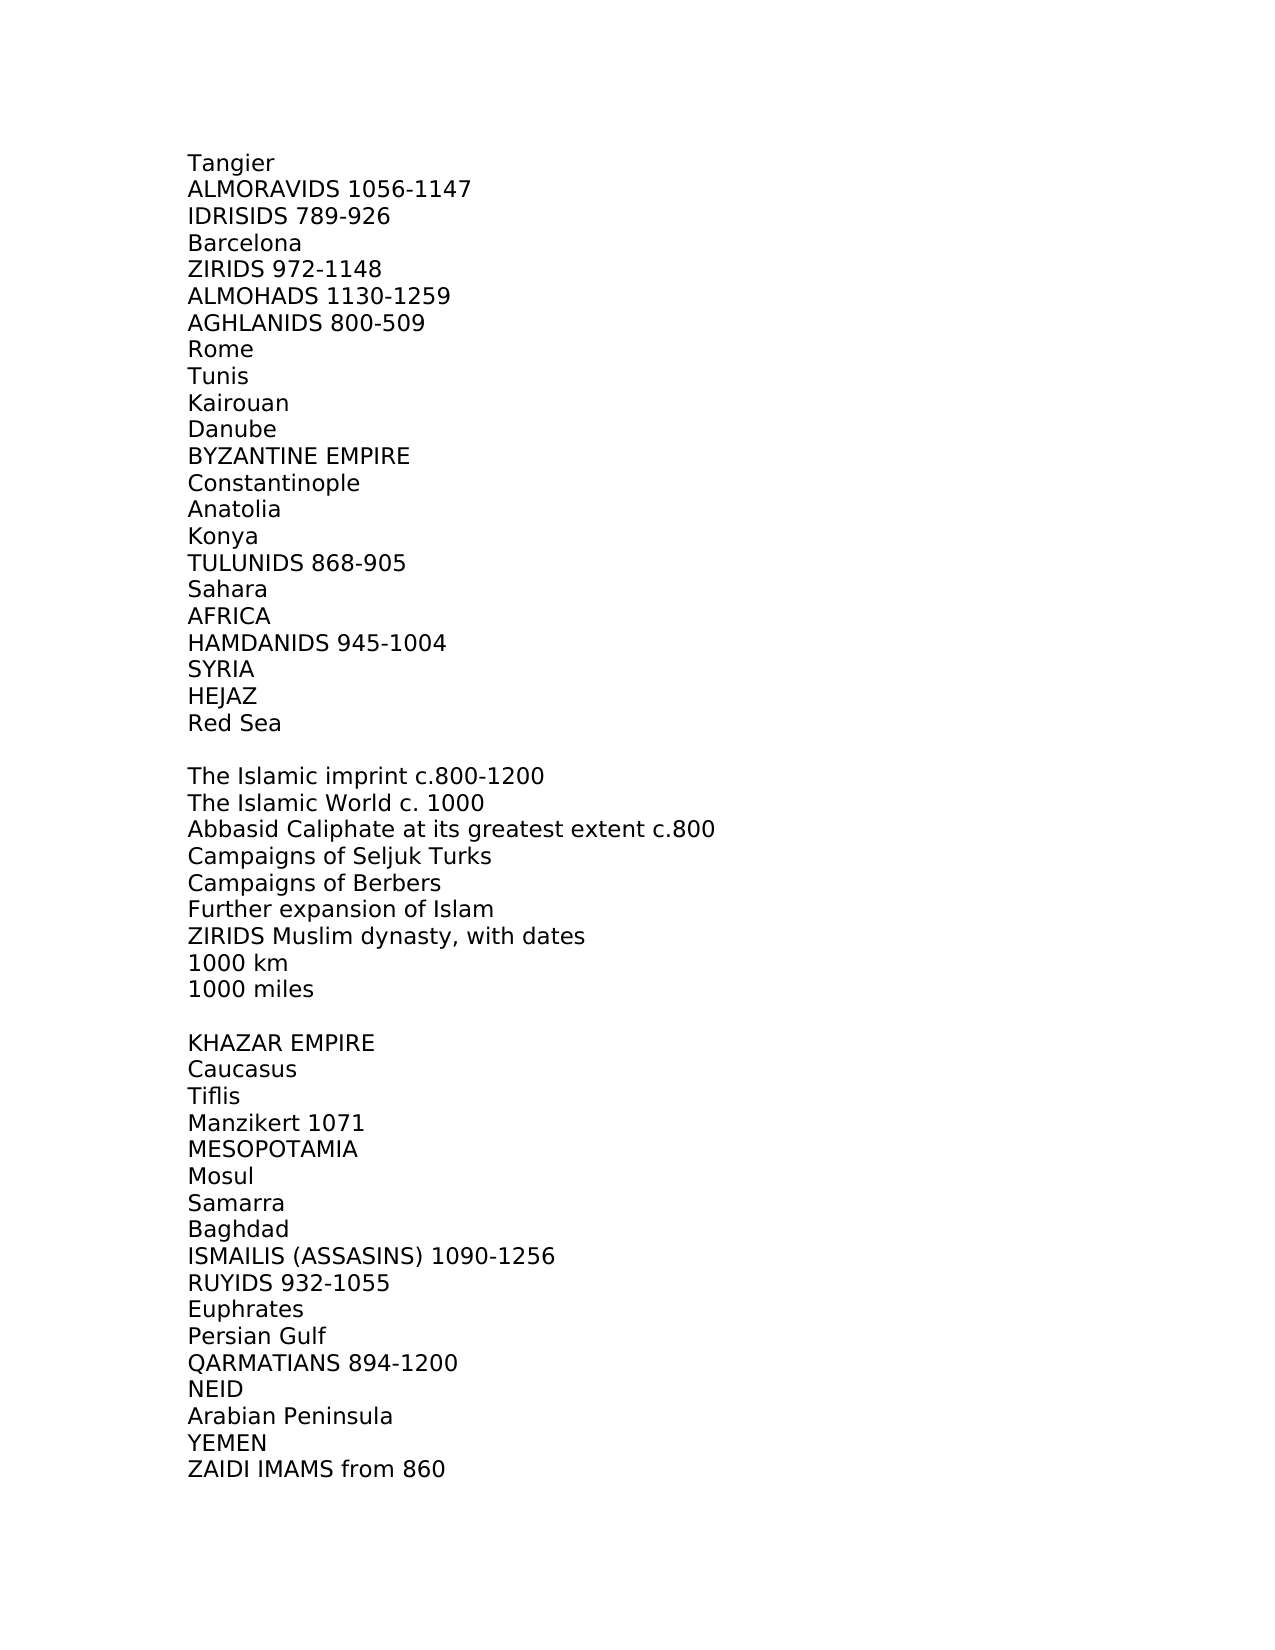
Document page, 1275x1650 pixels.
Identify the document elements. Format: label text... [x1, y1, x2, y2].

text 1000 km [187, 950, 1087, 977]
text Abbasid Caliphate at its greatest extent c.800 [187, 817, 1087, 843]
text Anatolia [187, 497, 1087, 523]
text Mosul [187, 1163, 1087, 1190]
text Baghdad [187, 1217, 1087, 1243]
text YEMEN [187, 1430, 1087, 1457]
text Manzikert 1071 [187, 1110, 1087, 1137]
text ALMORAVIDS 1056-1147 [187, 177, 1087, 203]
text Konya [187, 523, 1087, 550]
text Red Sea [187, 710, 1087, 737]
text HAMDANIDS 945-1004 [187, 630, 1087, 657]
text Samarra [187, 1190, 1087, 1217]
text AFRICA [187, 603, 1087, 630]
text Constantinople [187, 470, 1087, 497]
text Danube [187, 417, 1087, 443]
text Tunis [187, 363, 1087, 390]
text Persian Gulf [187, 1323, 1087, 1350]
text The Islamic imprint c.800-1200 [187, 763, 1087, 790]
text ZIRIDS 972-1148 [187, 257, 1087, 283]
text AGHLANIDS 800-509 [187, 310, 1087, 337]
text BYZANTINE EMPIRE [187, 443, 1087, 470]
text Campaigns of Seljuk Turks [187, 843, 1087, 870]
text QARMATIANS 894-1200 [187, 1350, 1087, 1377]
text Rome [187, 337, 1087, 363]
text MESOPOTAMIA [187, 1137, 1087, 1163]
text Tiflis [187, 1083, 1087, 1110]
text Barcelona [187, 230, 1087, 257]
text Campaigns of Berbers [187, 870, 1087, 897]
text The Islamic World c. 1000 [187, 790, 1087, 817]
text ZIRIDS Muslim dynasty, with dates [187, 923, 1087, 950]
text ALMOHADS 1130-1259 [187, 283, 1087, 310]
text Arabian Peninsula [187, 1403, 1087, 1430]
text Euphrates [187, 1297, 1087, 1323]
text ZAIDI IMAMS from 860 [187, 1457, 1087, 1483]
text Caucasus [187, 1057, 1087, 1083]
text RUYIDS 932-1055 [187, 1270, 1087, 1297]
text 1000 miles [187, 977, 1087, 1003]
text Kairouan [187, 390, 1087, 417]
text NEID [187, 1377, 1087, 1403]
text Tangier [187, 150, 1087, 177]
text SYRIA [187, 657, 1087, 683]
text ISMAILIS (ASSASINS) 1090-1256 [187, 1243, 1087, 1270]
text Sahara [187, 577, 1087, 603]
text KHAZAR EMPIRE [187, 1030, 1087, 1057]
text TULUNIDS 868-905 [187, 550, 1087, 577]
text Further expansion of Islam [187, 897, 1087, 923]
text IDRISIDS 789-926 [187, 203, 1087, 230]
text HEJAZ [187, 683, 1087, 710]
